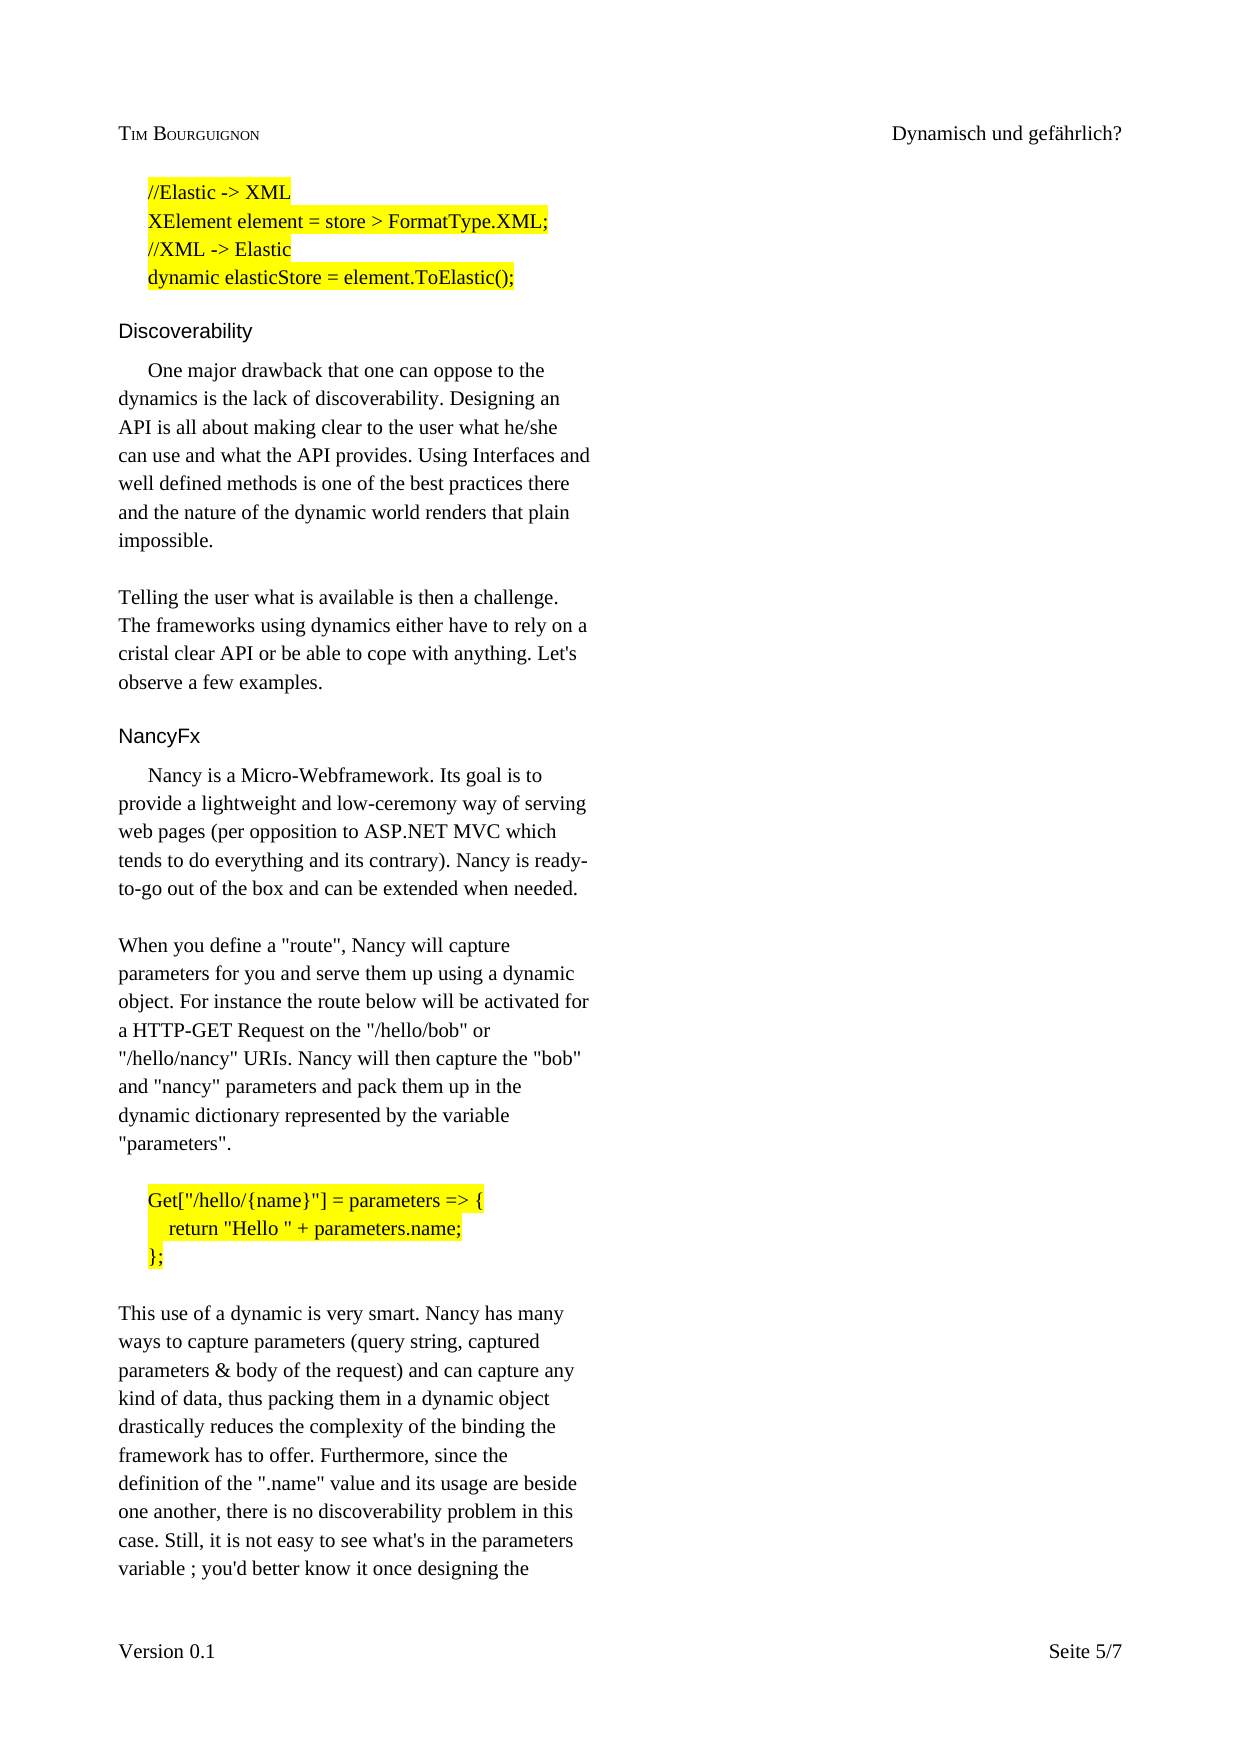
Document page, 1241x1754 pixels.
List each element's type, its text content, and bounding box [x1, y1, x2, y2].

text NancyFx [118, 724, 591, 748]
text This use of a dynamic is very smart. Nancy has many ways to capture parameters (query string, captured parameters & body of the request) and can capture any kind of data, thus packing them in a dynamic object drastically reduces the complexity of the binding the framework has to offer. Furthermore, since the definition of the ".name" value and its usage are beside one another, there is no discoverability problem in this case. Still, it is not easy to see what's in the parameters variable ; you'd better know it once designing the [118, 1298, 591, 1581]
text Discoverability [118, 320, 591, 343]
text //XML -> Elastic [118, 234, 591, 262]
text //Elastic -> XML [118, 177, 591, 205]
text }; [118, 1241, 591, 1269]
text One major drawback that one can oppose to the dynamics is the lack of discoverability. Designing an API is all about making clear to the user what he/she can use and what the API provides. Using Interfaces and well defined methods is one of the best practices there and the nature of the dynamic world renders that plain impossible. [118, 355, 591, 553]
text Telling the user what is available is then a challenge. The frameworks using dynamics either have to rely on a cristal clear API or be able to cope with anything. Let's observe a few examples. [118, 582, 591, 695]
text dynamic elasticStore = element.ToElastic(); [118, 262, 591, 290]
text Get["/hello/{name}"] = parameters => { [118, 1184, 591, 1213]
text return "Hello " + parameters.name; [118, 1213, 591, 1241]
text Nancy is a Micro-Webframework. Its goal is to provide a lightweight and low-ceremony way of serving web pages (per opposition to ASP.NET MVC which tends to do everything and its contrary). Nancy is ready-to-go out of the box and can be extended when needed. [118, 759, 591, 901]
text XElement element = store > FormatType.XML; [118, 205, 591, 234]
text When you define a "route", Nancy will capture parameters for you and serve them up using a dynamic object. For instance the route below will be activated for a HTTP-GET Request on the "/hello/bob" or "/hello/nancy" URIs. Nancy will then capture the "bob" and "nancy" parameters and pack them up in the dynamic dictionary represented by the variable "parameters". [118, 929, 591, 1156]
